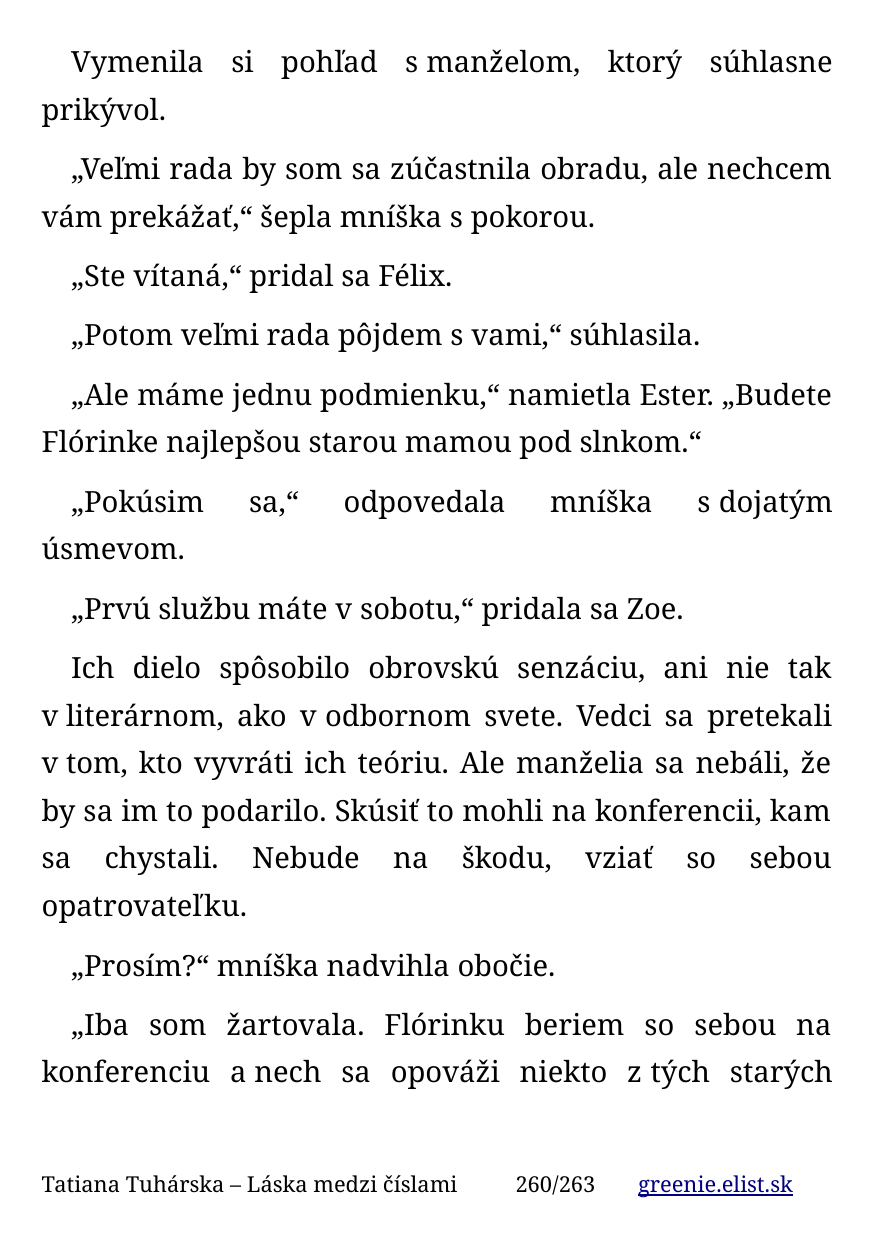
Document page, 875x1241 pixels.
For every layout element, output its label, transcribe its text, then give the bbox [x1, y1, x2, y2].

text „Prvú službu máte v sobotu,“ pridala sa Zoe. [41, 588, 833, 628]
text „Ste vítaná,“ pridal sa Félix. [41, 255, 833, 295]
text „Prosím?“ mníška nadvihla obočie. [41, 945, 833, 984]
text „Potom veľmi rada pôjdem s vami,“ súhlasila. [41, 315, 833, 354]
text „Ale máme jednu podmienku,“ namietla Ester. „Budete Flórinke najlepšou starou mamou pod slnkom.“ [41, 374, 833, 461]
text „Iba som žartovala. Flórinku beriem so sebou na konferenciu a nech sa opováži niekto z tých starých [41, 1004, 833, 1091]
text „Veľmi rada by som sa zúčastnila obradu, ale nechcem vám prekážať,“ šepla mníška s pokorou. [41, 148, 833, 236]
text „Pokúsim sa,“ odpovedala mníška s dojatým úsmevom. [41, 481, 833, 568]
text Vymenila si pohľad s manželom, ktorý súhlasne prikývol. [41, 41, 833, 129]
text Ich dielo spôsobilo obrovskú senzáciu, ani nie tak v literárnom, ako v odbornom svete. Vedci sa pretekali v tom, kto vyvráti ich teóriu. Ale manželia sa nebáli, že by sa im to podarilo. Skúsiť to mohli na konferencii, kam sa chystali. Nebude na škodu, vziať so sebou opatrovateľku. [41, 647, 833, 925]
